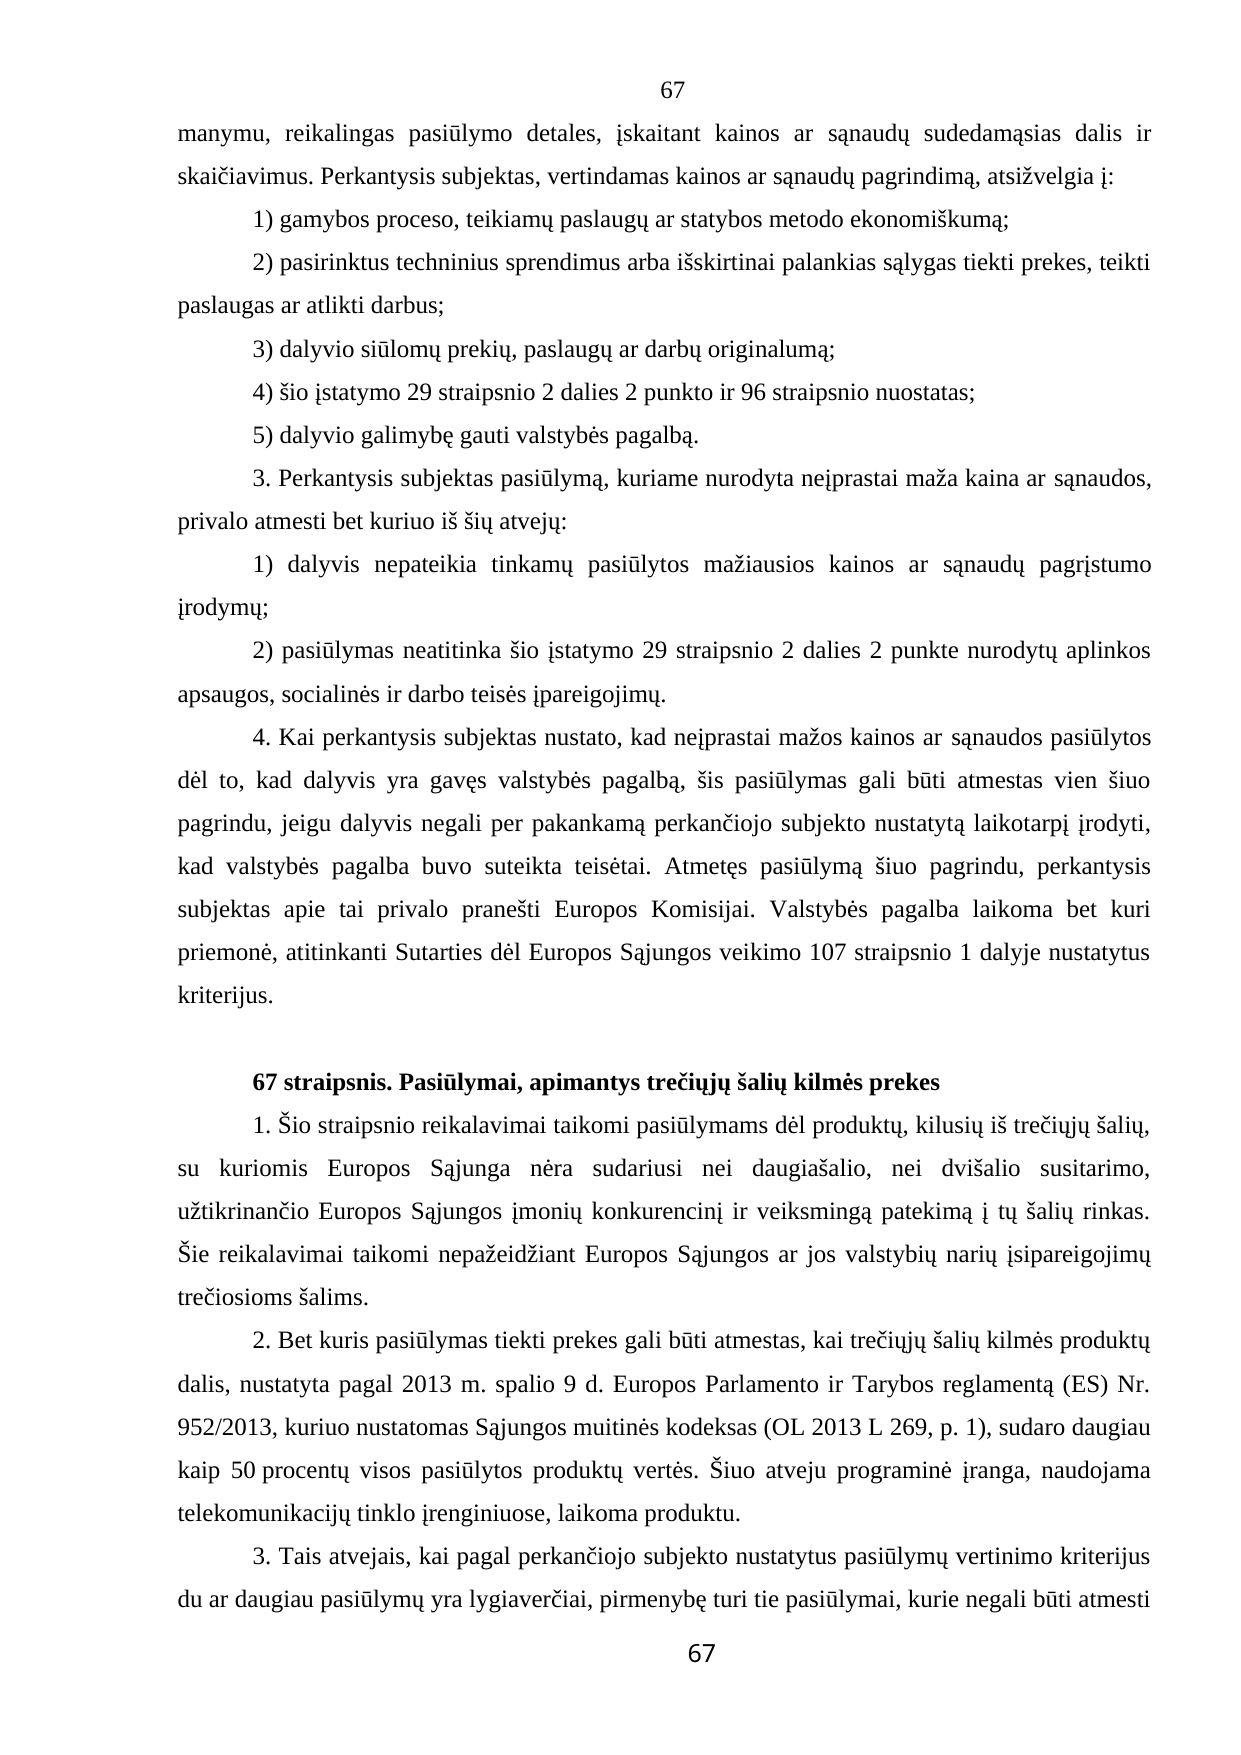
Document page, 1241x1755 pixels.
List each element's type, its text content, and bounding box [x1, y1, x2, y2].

text 4) šio įstatymo 29 straipsnio 2 dalies 2 punkto ir 96 straipsnio nuostatas; [177, 377, 1152, 406]
text 3. Tais atvejais, kai pagal perkančiojo subjekto nustatytus pasiūlymų vertinimo kriterijus du ar daugiau pasiūlymų yra lygiaverčiai, pirmenybę turi tie pasiūlymai, kurie negali būti atmesti [177, 1541, 1152, 1613]
text 5) dalyvio galimybę gauti valstybės pagalbą. [177, 420, 1152, 449]
text 2. Bet kuris pasiūlymas tiekti prekes gali būti atmestas, kai trečiųjų šalių kilmės produktų dalis, nustatyta pagal 2013 m. spalio 9 d. Europos Parlamento ir Tarybos reglamentą (ES) Nr. 952/2013, kuriuo nustatomas Sąjungos muitinės kodeksas (OL 2013 L 269, p. 1), sudaro daugiau kaip 50 procentų visos pasiūlytos produktų vertės. Šiuo atveju programinė įranga, naudojama telekomunikacijų tinklo įrenginiuose, laikoma produktu. [177, 1326, 1152, 1527]
text 1) gamybos proceso, teikiamų paslaugų ar statybos metodo ekonomiškumą; [177, 204, 1152, 233]
text 1) dalyvis nepateikia tinkamų pasiūlytos mažiausios kainos ar sąnaudų pagrįstumo įrodymų; [177, 549, 1152, 621]
text 4. Kai perkantysis subjektas nustato, kad neįprastai mažos kainos ar sąnaudos pasiūlytos dėl to, kad dalyvis yra gavęs valstybės pagalbą, šis pasiūlymas gali būti atmestas vien šiuo pagrindu, jeigu dalyvis negali per pakankamą perkančiojo subjekto nustatytą laikotarpį įrodyti, kad valstybės pagalba buvo suteikta teisėtai. Atmetęs pasiūlymą šiuo pagrindu, perkantysis subjektas apie tai privalo pranešti Europos Komisijai. Valstybės pagalba laikoma bet kuri priemonė, atitinkanti Sutarties dėl Europos Sąjungos veikimo 107 straipsnio 1 dalyje nustatytus kriterijus. [177, 722, 1152, 1009]
text 2) pasirinktus techninius sprendimus arba išskirtinai palankias sąlygas tiekti prekes, teikti paslaugas ar atlikti darbus; [177, 247, 1152, 319]
text manymu, reikalingas pasiūlymo detales, įskaitant kainos ar sąnaudų sudedamąsias dalis ir skaičiavimus. Perkantysis subjektas, vertindamas kainos ar sąnaudų pagrindimą, atsižvelgia į: [177, 118, 1152, 190]
text 67 straipsnis. Pasiūlymai, apimantys trečiųjų šalių kilmės prekes [177, 1067, 1152, 1096]
text 1. Šio straipsnio reikalavimai taikomi pasiūlymams dėl produktų, kilusių iš trečiųjų šalių, su kuriomis Europos Sąjunga nėra sudariusi nei daugiašalio, nei dvišalio susitarimo, užtikrinančio Europos Sąjungos įmonių konkurencinį ir veiksmingą patekimą į tų šalių rinkas. Šie reikalavimai taikomi nepažeidžiant Europos Sąjungos ar jos valstybių narių įsipareigojimų trečiosioms šalims. [177, 1110, 1152, 1311]
text 2) pasiūlymas neatitinka šio įstatymo 29 straipsnio 2 dalies 2 punkte nurodytų aplinkos apsaugos, socialinės ir darbo teisės įpareigojimų. [177, 636, 1152, 707]
text 3. Perkantysis subjektas pasiūlymą, kuriame nurodyta neįprastai maža kaina ar sąnaudos, privalo atmesti bet kuriuo iš šių atvejų: [177, 463, 1152, 535]
text 3) dalyvio siūlomų prekių, paslaugų ar darbų originalumą; [177, 334, 1152, 362]
